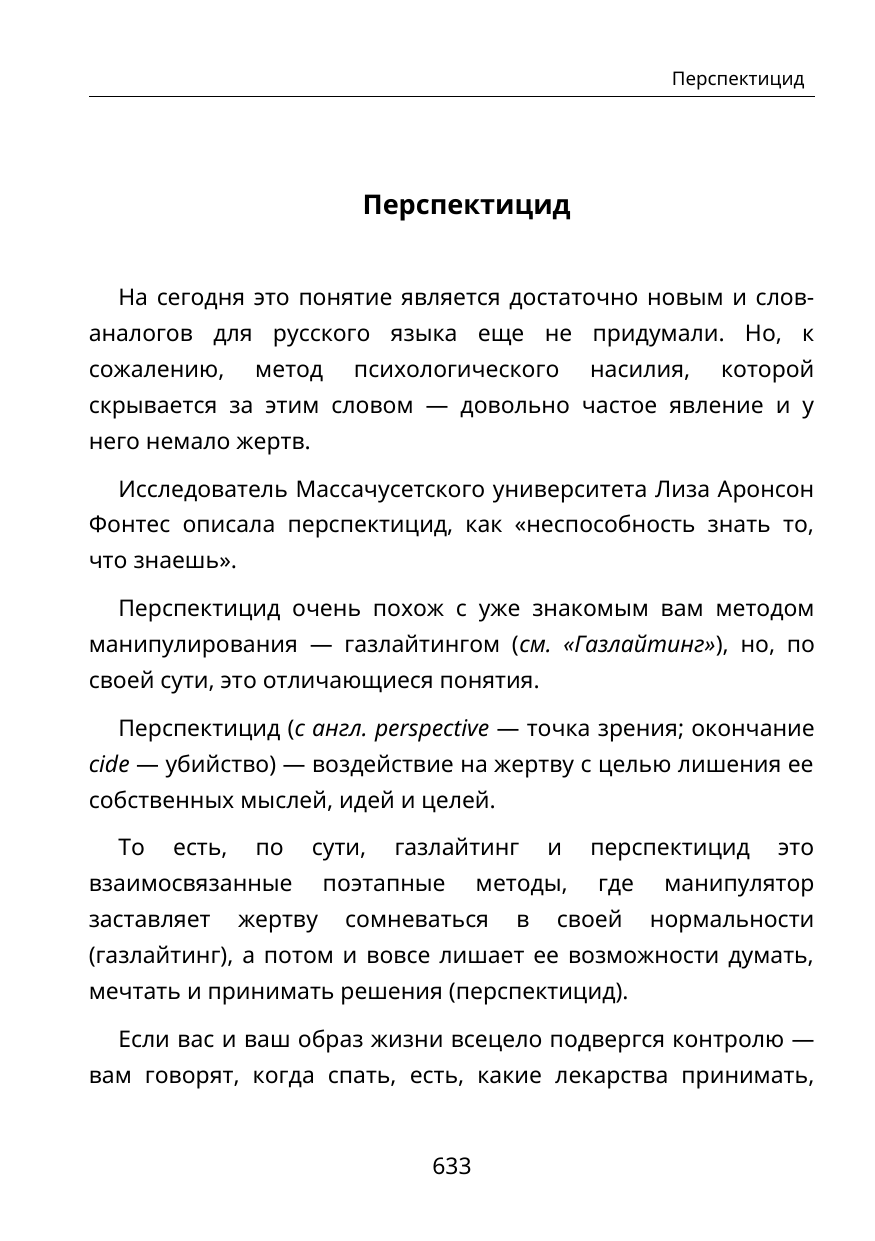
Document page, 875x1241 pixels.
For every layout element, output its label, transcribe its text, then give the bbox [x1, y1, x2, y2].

text Перспектицид (с англ. perspective — точка зрения; окончание cide — убийство) — воздействие на жертву с целью лишения ее собственных мыслей, идей и целей. [88, 712, 815, 815]
subtitle Перспектицид [88, 185, 815, 222]
text То есть, по сути, газлайтинг и перспектицид это взаимосвязанные поэтапные методы, где манипулятор заставляет жертву сомневаться в своей нормальности (газлайтинг), а потом и вовсе лишает ее возможности думать, мечтать и принимать решения (перспектицид). [88, 831, 815, 1006]
text Исследователь Массачусетского университета Лиза Аронсон Фонтес описала перспектицид, как «неспособность знать то, что знаешь». [88, 472, 815, 576]
text На сегодня это понятие является достаточно новым и слов-аналогов для русского языка еще не придумали. Но, к сожалению, метод психологического насилия, которой скрывается за этим словом — довольно частое явление и у него немало жертв. [88, 281, 815, 456]
text Перспектицид очень похож с уже знакомым вам методом манипулирования — газлайтингом (см. «Газлайтинг»), но, по своей сути, это отличающиеся понятия. [88, 592, 815, 695]
text Если вас и ваш образ жизни всецело подвергся контролю — вам говорят, когда спать, есть, какие лекарства принимать, [88, 1023, 815, 1090]
